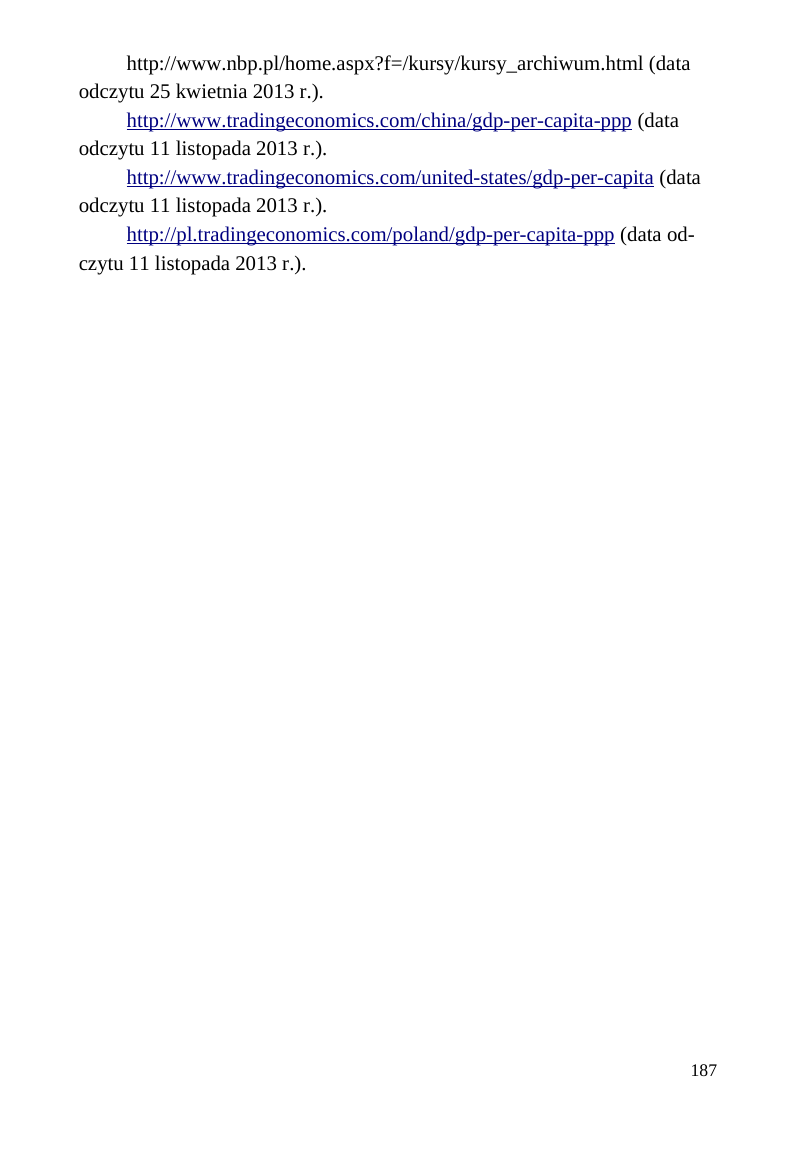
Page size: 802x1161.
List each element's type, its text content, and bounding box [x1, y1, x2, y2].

text http://www.nbp.pl/home.aspx?f=/kursy/kursy_archiwum.html (data odczytu 25 kwietnia 2013 r.). [78, 51, 723, 103]
text http://pl.tradingeconomics.com/poland/gdp-per-capita-ppp (data od­czytu 11 listopada 2013 r.). [78, 222, 723, 274]
text 187 [690, 1060, 723, 1080]
text http://www.tradingeconomics.com/united-states/gdp-per-capita (data odczytu 11 listopada 2013 r.). [78, 165, 723, 217]
text http://www.tradingeconomics.com/china/gdp-per-capita-ppp (data odczytu 11 listopada 2013 r.). [78, 108, 723, 160]
